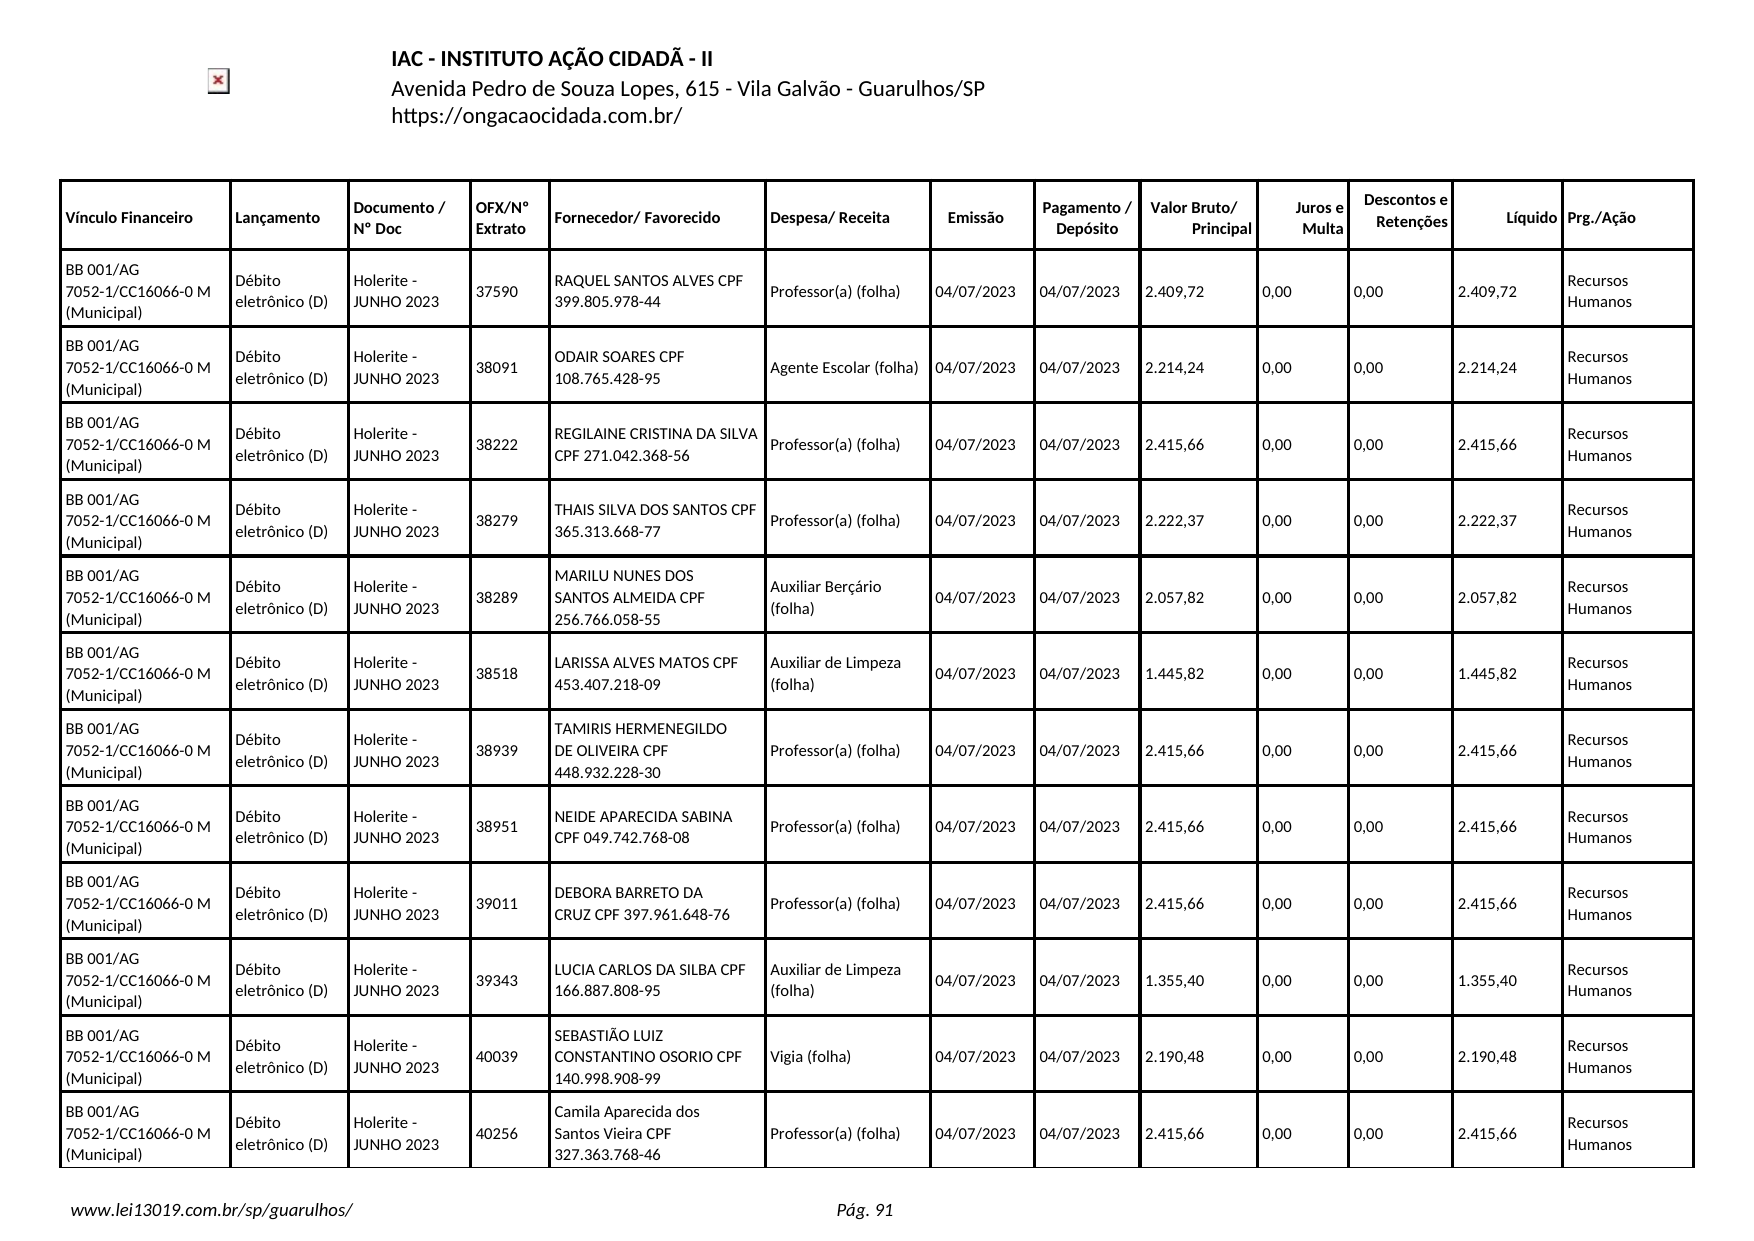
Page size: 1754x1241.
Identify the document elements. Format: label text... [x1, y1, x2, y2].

table_cell Holerite - JUNHO 2023 [350, 1017, 469, 1090]
table_cell 0,00 [1259, 711, 1347, 784]
table_cell 04/07/2023 [932, 328, 1033, 401]
table_cell Débito eletrônico (D) [232, 634, 347, 707]
table_cell Professor(a) (folha) [767, 481, 929, 554]
table_cell NEIDE APARECIDA SABINA CPF 049.742.768-08 [551, 787, 764, 861]
table_cell 0,00 [1350, 940, 1451, 1014]
table_cell THAIS SILVA DOS SANTOS CPF 365.313.668-77 [551, 481, 764, 554]
table_cell 0,00 [1259, 558, 1347, 631]
table_cell 0,00 [1350, 1093, 1451, 1167]
table_cell Recursos Humanos [1564, 711, 1692, 784]
table_cell 38951 [472, 787, 548, 861]
table_cell Agente Escolar (folha) [767, 328, 929, 401]
table_cell 0,00 [1259, 1093, 1347, 1167]
table_cell 2.415,66 [1454, 864, 1561, 937]
table_cell 40039 [472, 1017, 548, 1090]
table_cell Débito eletrônico (D) [232, 864, 347, 937]
table_cell 0,00 [1350, 864, 1451, 937]
table_cell 0,00 [1350, 558, 1451, 631]
table_cell 1.445,82 [1142, 634, 1256, 707]
table_cell 2.057,82 [1454, 558, 1561, 631]
table_cell 04/07/2023 [932, 404, 1033, 478]
table_cell 04/07/2023 [932, 787, 1033, 861]
table_cell Juros e Multa [1259, 182, 1347, 248]
table_cell Recursos Humanos [1564, 634, 1692, 707]
table_cell Professor(a) (folha) [767, 1093, 929, 1167]
table_cell Débito eletrônico (D) [232, 940, 347, 1014]
table_cell 2.214,24 [1454, 328, 1561, 401]
table_cell 0,00 [1350, 1017, 1451, 1090]
table_cell Líquido [1454, 182, 1561, 248]
table_cell Vigia (folha) [767, 1017, 929, 1090]
table_cell Holerite - JUNHO 2023 [350, 481, 469, 554]
table_cell Holerite - JUNHO 2023 [350, 251, 469, 324]
table_cell 2.409,72 [1142, 251, 1256, 324]
table_cell Débito eletrônico (D) [232, 328, 347, 401]
table_cell 0,00 [1259, 404, 1347, 478]
table_cell 38289 [472, 558, 548, 631]
table_cell BB 001/AG 7052-1/CC16066-0 M (Municipal) [62, 404, 229, 478]
table_cell Recursos Humanos [1564, 404, 1692, 478]
table_cell 04/07/2023 [932, 558, 1033, 631]
table_cell 1.355,40 [1142, 940, 1256, 1014]
table_cell RAQUEL SANTOS ALVES CPF 399.805.978-44 [551, 251, 764, 324]
table_cell 04/07/2023 [1036, 1093, 1138, 1167]
table_cell Débito eletrônico (D) [232, 404, 347, 478]
table_cell 0,00 [1259, 787, 1347, 861]
table_cell 2.415,66 [1142, 1093, 1256, 1167]
table_cell BB 001/AG 7052-1/CC16066-0 M (Municipal) [62, 940, 229, 1014]
table_cell Holerite - JUNHO 2023 [350, 1093, 469, 1167]
table_cell 2.415,66 [1142, 711, 1256, 784]
table_cell 2.415,66 [1142, 864, 1256, 937]
table_cell BB 001/AG 7052-1/CC16066-0 M (Municipal) [62, 711, 229, 784]
table_cell 0,00 [1350, 787, 1451, 861]
table_cell 0,00 [1259, 634, 1347, 707]
table_cell SEBASTIÃO LUIZ CONSTANTINO OSORIO CPF 140.998.908-99 [551, 1017, 764, 1090]
table_cell Recursos Humanos [1564, 864, 1692, 937]
table_cell Holerite - JUNHO 2023 [350, 558, 469, 631]
table_cell Professor(a) (folha) [767, 711, 929, 784]
table_cell 0,00 [1259, 1017, 1347, 1090]
table_cell 04/07/2023 [1036, 404, 1138, 478]
table_cell 1.445,82 [1454, 634, 1561, 707]
table_cell BB 001/AG 7052-1/CC16066-0 M (Municipal) [62, 481, 229, 554]
table_cell 38279 [472, 481, 548, 554]
table_cell Holerite - JUNHO 2023 [350, 711, 469, 784]
table_cell Recursos Humanos [1564, 940, 1692, 1014]
table_cell Débito eletrônico (D) [232, 1093, 347, 1167]
table_cell 0,00 [1259, 481, 1347, 554]
table_cell 0,00 [1350, 404, 1451, 478]
table_cell BB 001/AG 7052-1/CC16066-0 M (Municipal) [62, 1017, 229, 1090]
table_cell Professor(a) (folha) [767, 404, 929, 478]
table_cell Professor(a) (folha) [767, 864, 929, 937]
table_cell BB 001/AG 7052-1/CC16066-0 M (Municipal) [62, 251, 229, 324]
table_cell 04/07/2023 [1036, 1017, 1138, 1090]
table_cell 38939 [472, 711, 548, 784]
table_cell 38091 [472, 328, 548, 401]
table_cell 04/07/2023 [932, 481, 1033, 554]
table_cell 0,00 [1350, 251, 1451, 324]
table_cell BB 001/AG 7052-1/CC16066-0 M (Municipal) [62, 1093, 229, 1167]
table_cell 04/07/2023 [1036, 940, 1138, 1014]
table_cell Auxiliar de Limpeza (folha) [767, 940, 929, 1014]
table_cell 04/07/2023 [1036, 558, 1138, 631]
table_cell Fornecedor/ Favorecido [551, 182, 764, 248]
table_cell 40256 [472, 1093, 548, 1167]
table_cell 2.415,66 [1454, 711, 1561, 784]
picture [207, 68, 230, 94]
table_cell Recursos Humanos [1564, 251, 1692, 324]
table_cell 2.415,66 [1454, 1093, 1561, 1167]
table_cell Emissão [932, 182, 1033, 248]
table_cell Auxiliar Berçário (folha) [767, 558, 929, 631]
table_cell 04/07/2023 [1036, 481, 1138, 554]
table_cell 04/07/2023 [1036, 864, 1138, 937]
table_cell Holerite - JUNHO 2023 [350, 864, 469, 937]
table_cell 04/07/2023 [932, 1017, 1033, 1090]
table_cell 0,00 [1259, 328, 1347, 401]
table_cell BB 001/AG 7052-1/CC16066-0 M (Municipal) [62, 558, 229, 631]
table_cell 39343 [472, 940, 548, 1014]
table_cell 2.415,66 [1454, 787, 1561, 861]
table_cell REGILAINE CRISTINA DA SILVA CPF 271.042.368-56 [551, 404, 764, 478]
table_cell 2.057,82 [1142, 558, 1256, 631]
table_cell Despesa/ Receita [767, 182, 929, 248]
table_cell Recursos Humanos [1564, 1093, 1692, 1167]
table_cell 0,00 [1350, 711, 1451, 784]
table_cell 0,00 [1350, 634, 1451, 707]
table_cell 0,00 [1259, 251, 1347, 324]
table_cell 38518 [472, 634, 548, 707]
table_cell Recursos Humanos [1564, 1017, 1692, 1090]
table_cell OFX/Nº Extrato [472, 182, 548, 248]
table_cell ODAIR SOARES CPF 108.765.428-95 [551, 328, 764, 401]
table_cell 04/07/2023 [932, 1093, 1033, 1167]
table_cell Documento / Nº Doc [350, 182, 469, 248]
table_cell 0,00 [1350, 481, 1451, 554]
table_cell Recursos Humanos [1564, 481, 1692, 554]
table_cell BB 001/AG 7052-1/CC16066-0 M (Municipal) [62, 787, 229, 861]
table_cell 04/07/2023 [1036, 711, 1138, 784]
table_cell 38222 [472, 404, 548, 478]
table_cell 2.409,72 [1454, 251, 1561, 324]
table_cell Holerite - JUNHO 2023 [350, 787, 469, 861]
table_cell 2.415,66 [1142, 404, 1256, 478]
table_cell 0,00 [1259, 864, 1347, 937]
table_cell LARISSA ALVES MATOS CPF 453.407.218-09 [551, 634, 764, 707]
table_cell MARILU NUNES DOS SANTOS ALMEIDA CPF 256.766.058-55 [551, 558, 764, 631]
table_cell Débito eletrônico (D) [232, 558, 347, 631]
table_cell Pagamento / Depósito [1036, 182, 1138, 248]
table_cell 04/07/2023 [1036, 328, 1138, 401]
table_cell Lançamento [232, 182, 347, 248]
table_cell Holerite - JUNHO 2023 [350, 328, 469, 401]
table_cell 2.190,48 [1142, 1017, 1256, 1090]
table_cell Recursos Humanos [1564, 328, 1692, 401]
table_cell 2.415,66 [1454, 404, 1561, 478]
table_cell LUCIA CARLOS DA SILBA CPF 166.887.808-95 [551, 940, 764, 1014]
table_cell Prg./Ação [1564, 182, 1692, 248]
table_cell Débito eletrônico (D) [232, 1017, 347, 1090]
table_cell Professor(a) (folha) [767, 251, 929, 324]
table_cell Auxiliar de Limpeza (folha) [767, 634, 929, 707]
table_cell Débito eletrônico (D) [232, 481, 347, 554]
table_cell BB 001/AG 7052-1/CC16066-0 M (Municipal) [62, 864, 229, 937]
table_cell Recursos Humanos [1564, 558, 1692, 631]
table_cell 04/07/2023 [932, 711, 1033, 784]
table_cell 1.355,40 [1454, 940, 1561, 1014]
table_cell Débito eletrônico (D) [232, 787, 347, 861]
table_cell 0,00 [1259, 940, 1347, 1014]
table_cell Camila Aparecida dos Santos Vieira CPF 327.363.768-46 [551, 1093, 764, 1167]
table_cell 04/07/2023 [1036, 634, 1138, 707]
table_cell 04/07/2023 [932, 634, 1033, 707]
table_cell 2.214,24 [1142, 328, 1256, 401]
table_cell Débito eletrônico (D) [232, 251, 347, 324]
table_cell Professor(a) (folha) [767, 787, 929, 861]
table_cell Recursos Humanos [1564, 787, 1692, 861]
table_cell 04/07/2023 [932, 251, 1033, 324]
table_cell Holerite - JUNHO 2023 [350, 404, 469, 478]
table_cell Valor Bruto/ Principal [1142, 182, 1256, 248]
table_cell 04/07/2023 [1036, 787, 1138, 861]
table_cell 37590 [472, 251, 548, 324]
table_cell 39011 [472, 864, 548, 937]
table_cell Holerite - JUNHO 2023 [350, 634, 469, 707]
table_cell 2.222,37 [1454, 481, 1561, 554]
table_cell Holerite - JUNHO 2023 [350, 940, 469, 1014]
table_cell 2.190,48 [1454, 1017, 1561, 1090]
table_cell DEBORA BARRETO DA CRUZ CPF 397.961.648-76 [551, 864, 764, 937]
table_cell 04/07/2023 [932, 864, 1033, 937]
table_cell 04/07/2023 [932, 940, 1033, 1014]
table_cell TAMIRIS HERMENEGILDO DE OLIVEIRA CPF 448.932.228-30 [551, 711, 764, 784]
table_cell Débito eletrônico (D) [232, 711, 347, 784]
table_cell 2.415,66 [1142, 787, 1256, 861]
table_cell 2.222,37 [1142, 481, 1256, 554]
table_cell Descontos e Retenções [1350, 182, 1451, 248]
table_cell BB 001/AG 7052-1/CC16066-0 M (Municipal) [62, 634, 229, 707]
table_cell BB 001/AG 7052-1/CC16066-0 M (Municipal) [62, 328, 229, 401]
table_cell 0,00 [1350, 328, 1451, 401]
table_cell Vínculo Financeiro [62, 182, 229, 248]
table_cell 04/07/2023 [1036, 251, 1138, 324]
